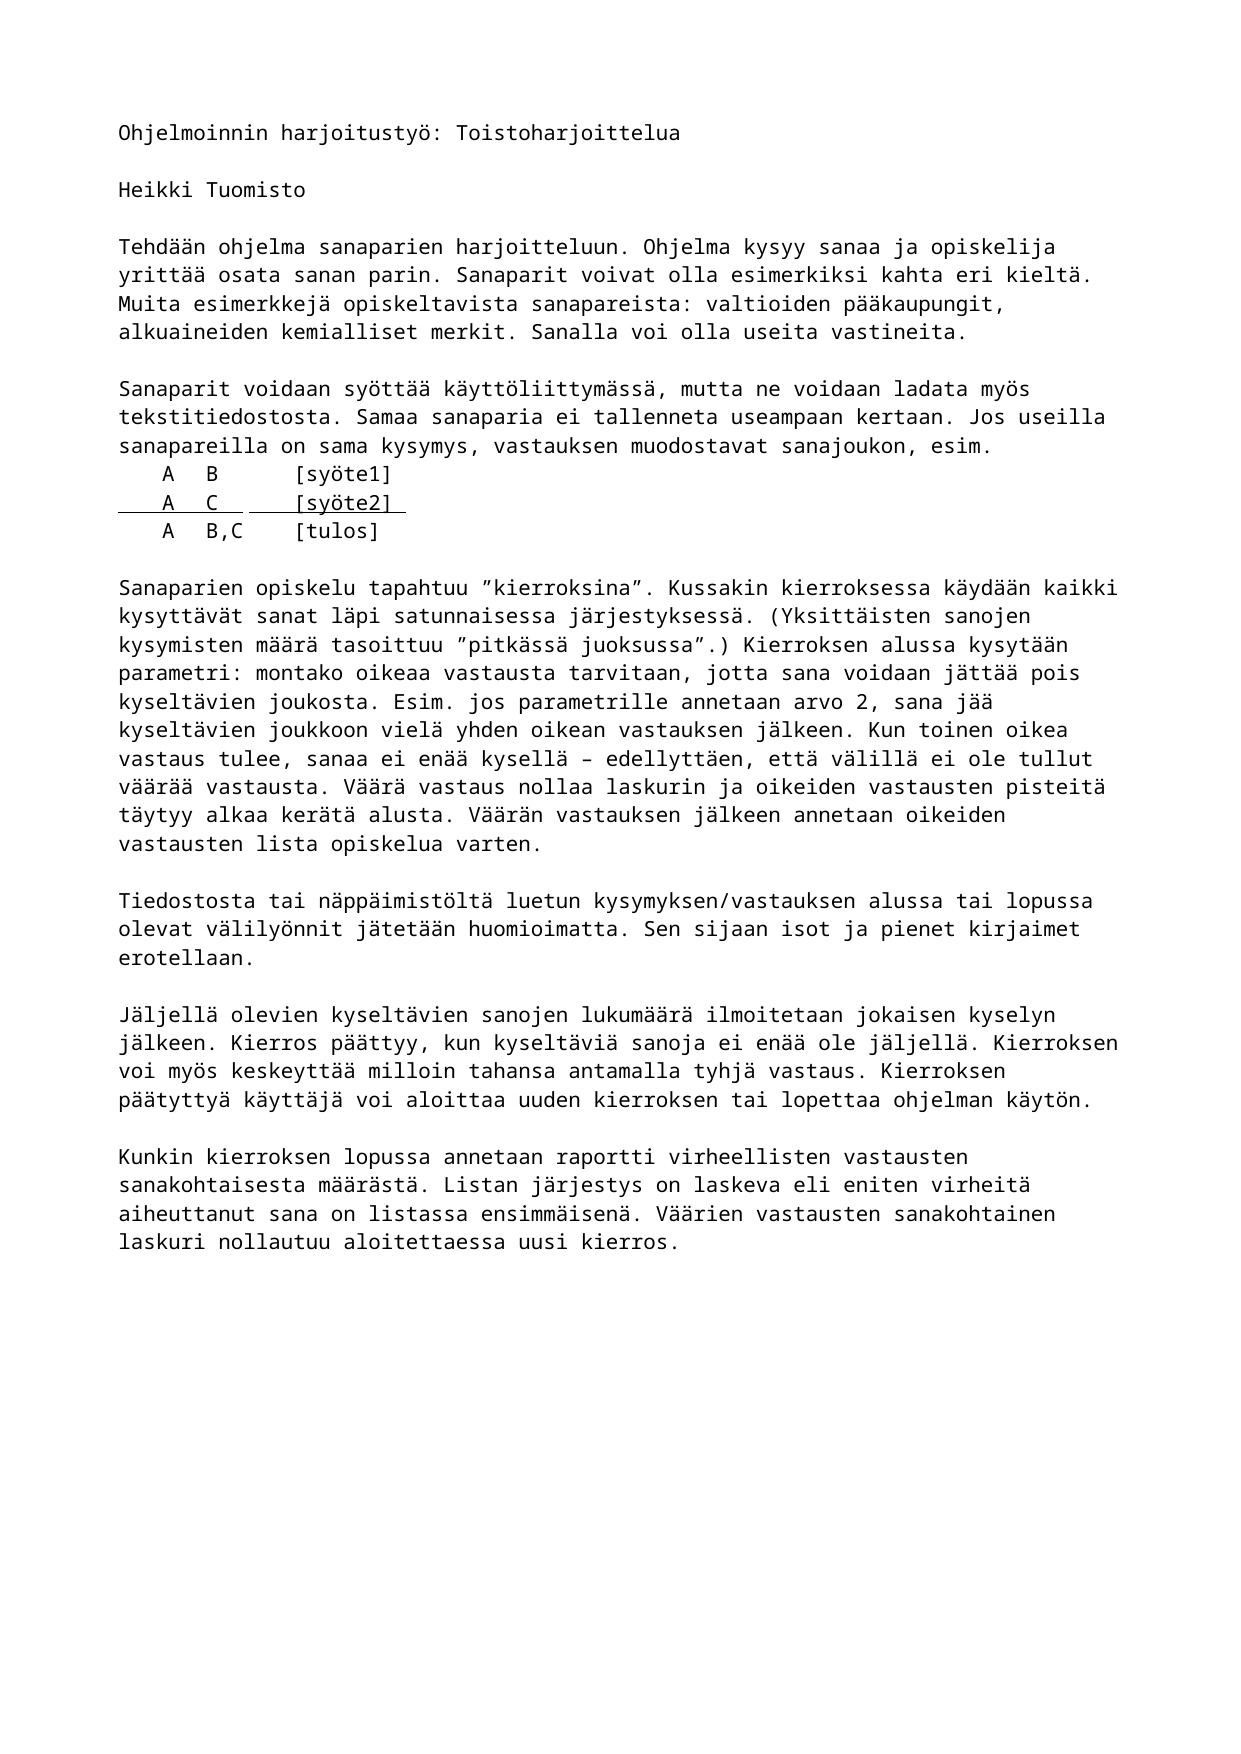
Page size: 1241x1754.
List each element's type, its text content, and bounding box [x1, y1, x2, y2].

text Tiedostosta tai näppäimistöltä luetun kysymyksen/vastauksen alussa tai lopussa olevat välilyönnit jätetään huomioimatta. Sen sijaan isot ja pienet kirjaimet erotellaan. [118, 886, 1122, 971]
text Heikki Tuomisto [118, 175, 1122, 203]
text Sanaparit voidaan syöttää käyttöliittymässä, mutta ne voidaan ladata myös tekstitiedostosta. Samaa sanaparia ei tallenneta useampaan kertaan. Jos useilla sanapareilla on sama kysymys, vastauksen muodostavat sanajoukon, esim. [118, 374, 1122, 459]
text A C [syöte2] [118, 488, 1122, 516]
text Tehdään ohjelma sanaparien harjoitteluun. Ohjelma kysyy sanaa ja opiskelija yrittää osata sanan parin. Sanaparit voivat olla esimerkiksi kahta eri kieltä. Muita esimerkkejä opiskeltavista sanapareista: valtioiden pääkaupungit, alkuaineiden kemialliset merkit. Sanalla voi olla useita vastineita. [118, 232, 1122, 346]
text A B,C [tulos] [118, 516, 1122, 545]
text A B [syöte1] [118, 459, 1122, 488]
text Sanaparien opiskelu tapahtuu ”kierroksina”. Kussakin kierroksessa käydään kaikki kysyttävät sanat läpi satunnaisessa järjestyksessä. (Yksittäisten sanojen kysymisten määrä tasoittuu ”pitkässä juoksussa”.) Kierroksen alussa kysytään parametri: montako oikeaa vastausta tarvitaan, jotta sana voidaan jättää pois kyseltävien joukosta. Esim. jos parametrille annetaan arvo 2, sana jää kyseltävien joukkoon vielä yhden oikean vastauksen jälkeen. Kun toinen oikea vastaus tulee, sanaa ei enää kysellä – edellyttäen, että välillä ei ole tullut väärää vastausta. Väärä vastaus nollaa laskurin ja oikeiden vastausten pisteitä täytyy alkaa kerätä alusta. Väärän vastauksen jälkeen annetaan oikeiden vastausten lista opiskelua varten. [118, 573, 1122, 857]
text Jäljellä olevien kyseltävien sanojen lukumäärä ilmoitetaan jokaisen kyselyn jälkeen. Kierros päättyy, kun kyseltäviä sanoja ei enää ole jäljellä. Kierroksen voi myös keskeyttää milloin tahansa antamalla tyhjä vastaus. Kierroksen päätyttyä käyttäjä voi aloittaa uuden kierroksen tai lopettaa ohjelman käytön. [118, 1000, 1122, 1113]
text Kunkin kierroksen lopussa annetaan raportti virheellisten vastausten sanakohtaisesta määrästä. Listan järjestys on laskeva eli eniten virheitä aiheuttanut sana on listassa ensimmäisenä. Väärien vastausten sanakohtainen laskuri nollautuu aloitettaessa uusi kierros. [118, 1142, 1122, 1256]
text Ohjelmoinnin harjoitustyö: Toistoharjoittelua [118, 118, 1122, 147]
